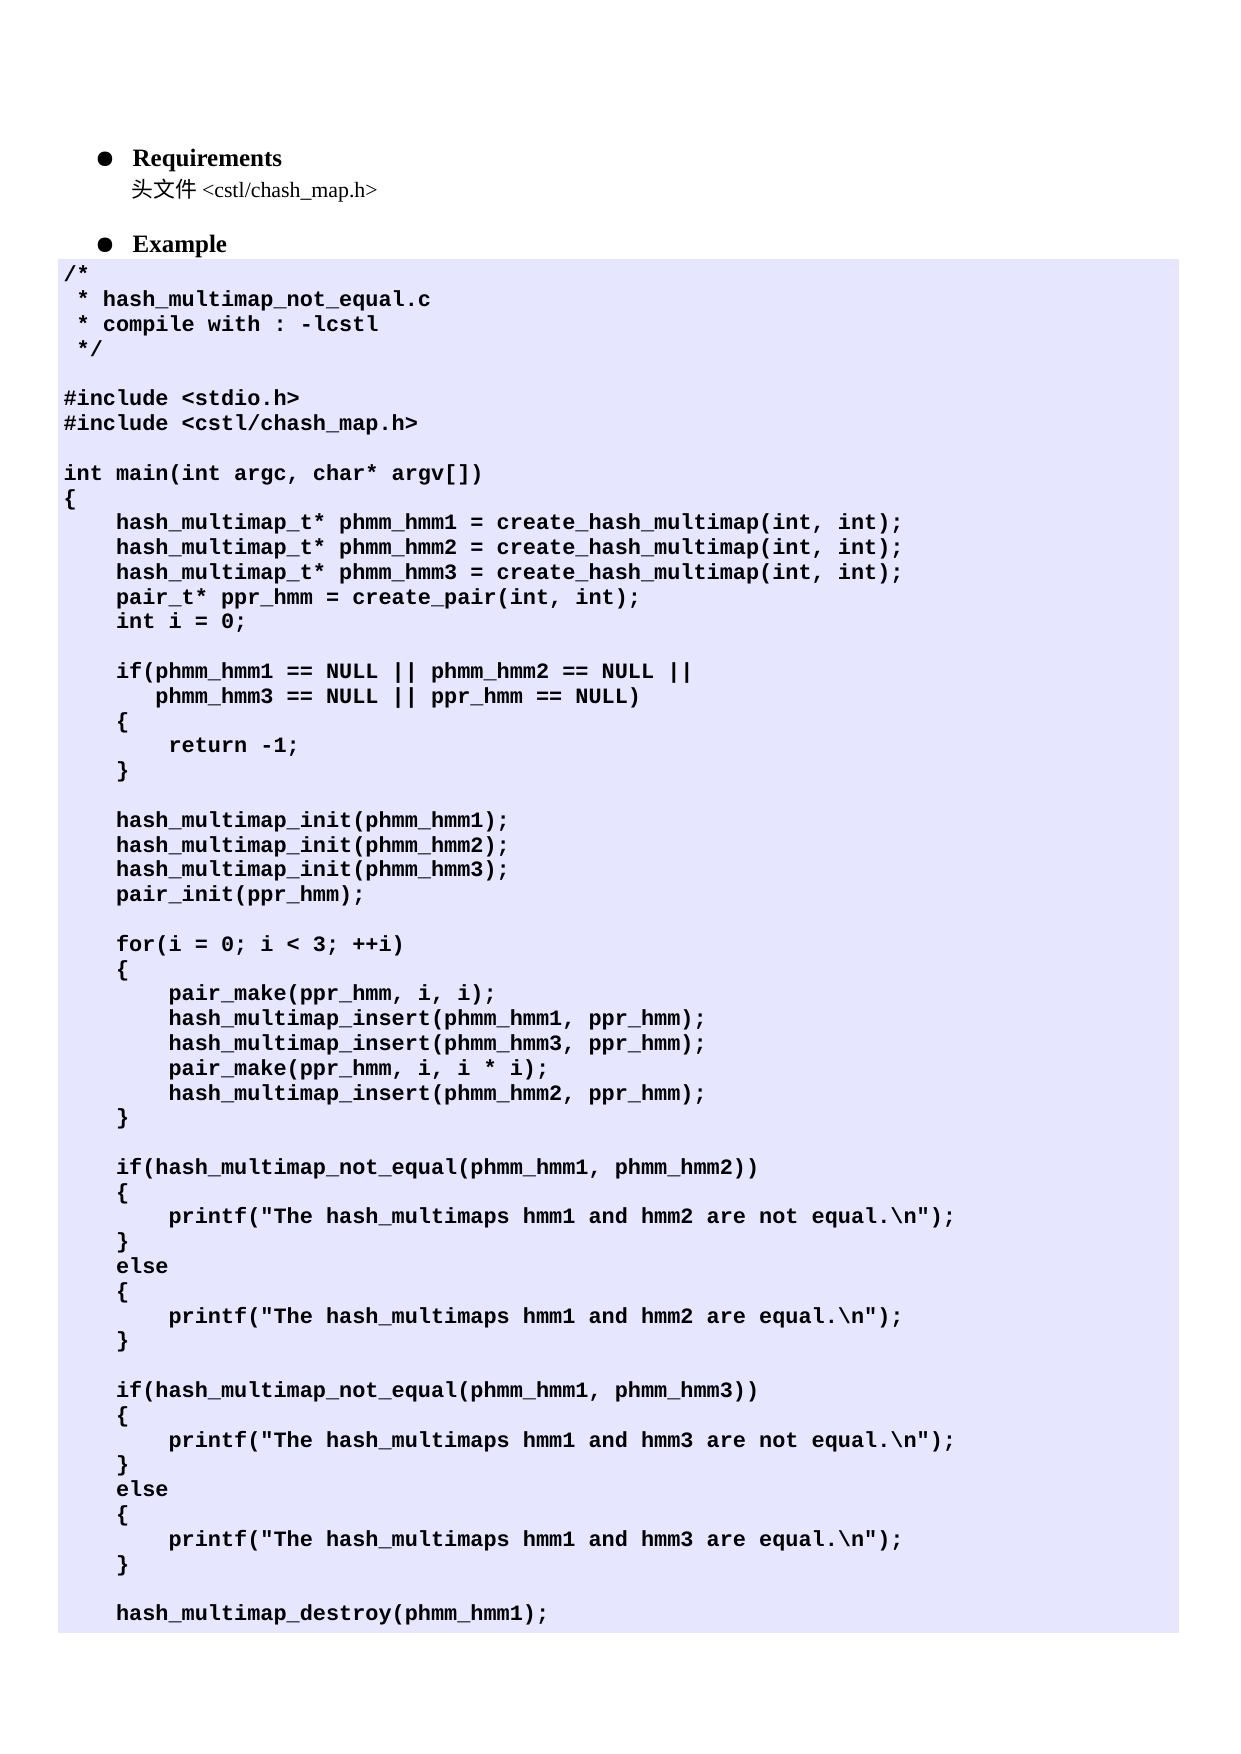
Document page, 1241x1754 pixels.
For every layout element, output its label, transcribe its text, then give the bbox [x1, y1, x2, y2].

table_header /* * hash_multimap_not_equal.c * compile with : -lcstl */ #include <stdio.h> #include <cstl/chash_map.h> int main(int argc, char* argv[]) { hash_multimap_t* phmm_hmm1 = create_hash_multimap(int, int); hash_multimap_t* phmm_hmm2 = create_hash_multimap(int, int); hash_multimap_t* phmm_hmm3 = create_hash_multimap(int, int); pair_t* ppr_hmm = create_pair(int, int); int i = 0; if(phmm_hmm1 == NULL || phmm_hmm2 == NULL || phmm_hmm3 == NULL || ppr_hmm == NULL) { return -1; } hash_multimap_init(phmm_hmm1); hash_multimap_init(phmm_hmm2); hash_multimap_init(phmm_hmm3); pair_init(ppr_hmm); for(i = 0; i < 3; ++i) { pair_make(ppr_hmm, i, i); hash_multimap_insert(phmm_hmm1, ppr_hmm); hash_multimap_insert(phmm_hmm3, ppr_hmm); pair_make(ppr_hmm, i, i * i); hash_multimap_insert(phmm_hmm2, ppr_hmm); } if(hash_multimap_not_equal(phmm_hmm1, phmm_hmm2)) { printf("The hash_multimaps hmm1 and hmm2 are not equal.\n"); } else { printf("The hash_multimaps hmm1 and hmm2 are equal.\n"); } if(hash_multimap_not_equal(phmm_hmm1, phmm_hmm3)) { printf("The hash_multimaps hmm1 and hmm3 are not equal.\n"); } else { printf("The hash_multimaps hmm1 and hmm3 are equal.\n"); } hash_multimap_destroy(phmm_hmm1); [58, 259, 1179, 1633]
list Example [95, 229, 1179, 258]
list Requirements [95, 143, 1179, 172]
text 头文件 <cstl/chash_map.h> [57, 172, 1179, 204]
